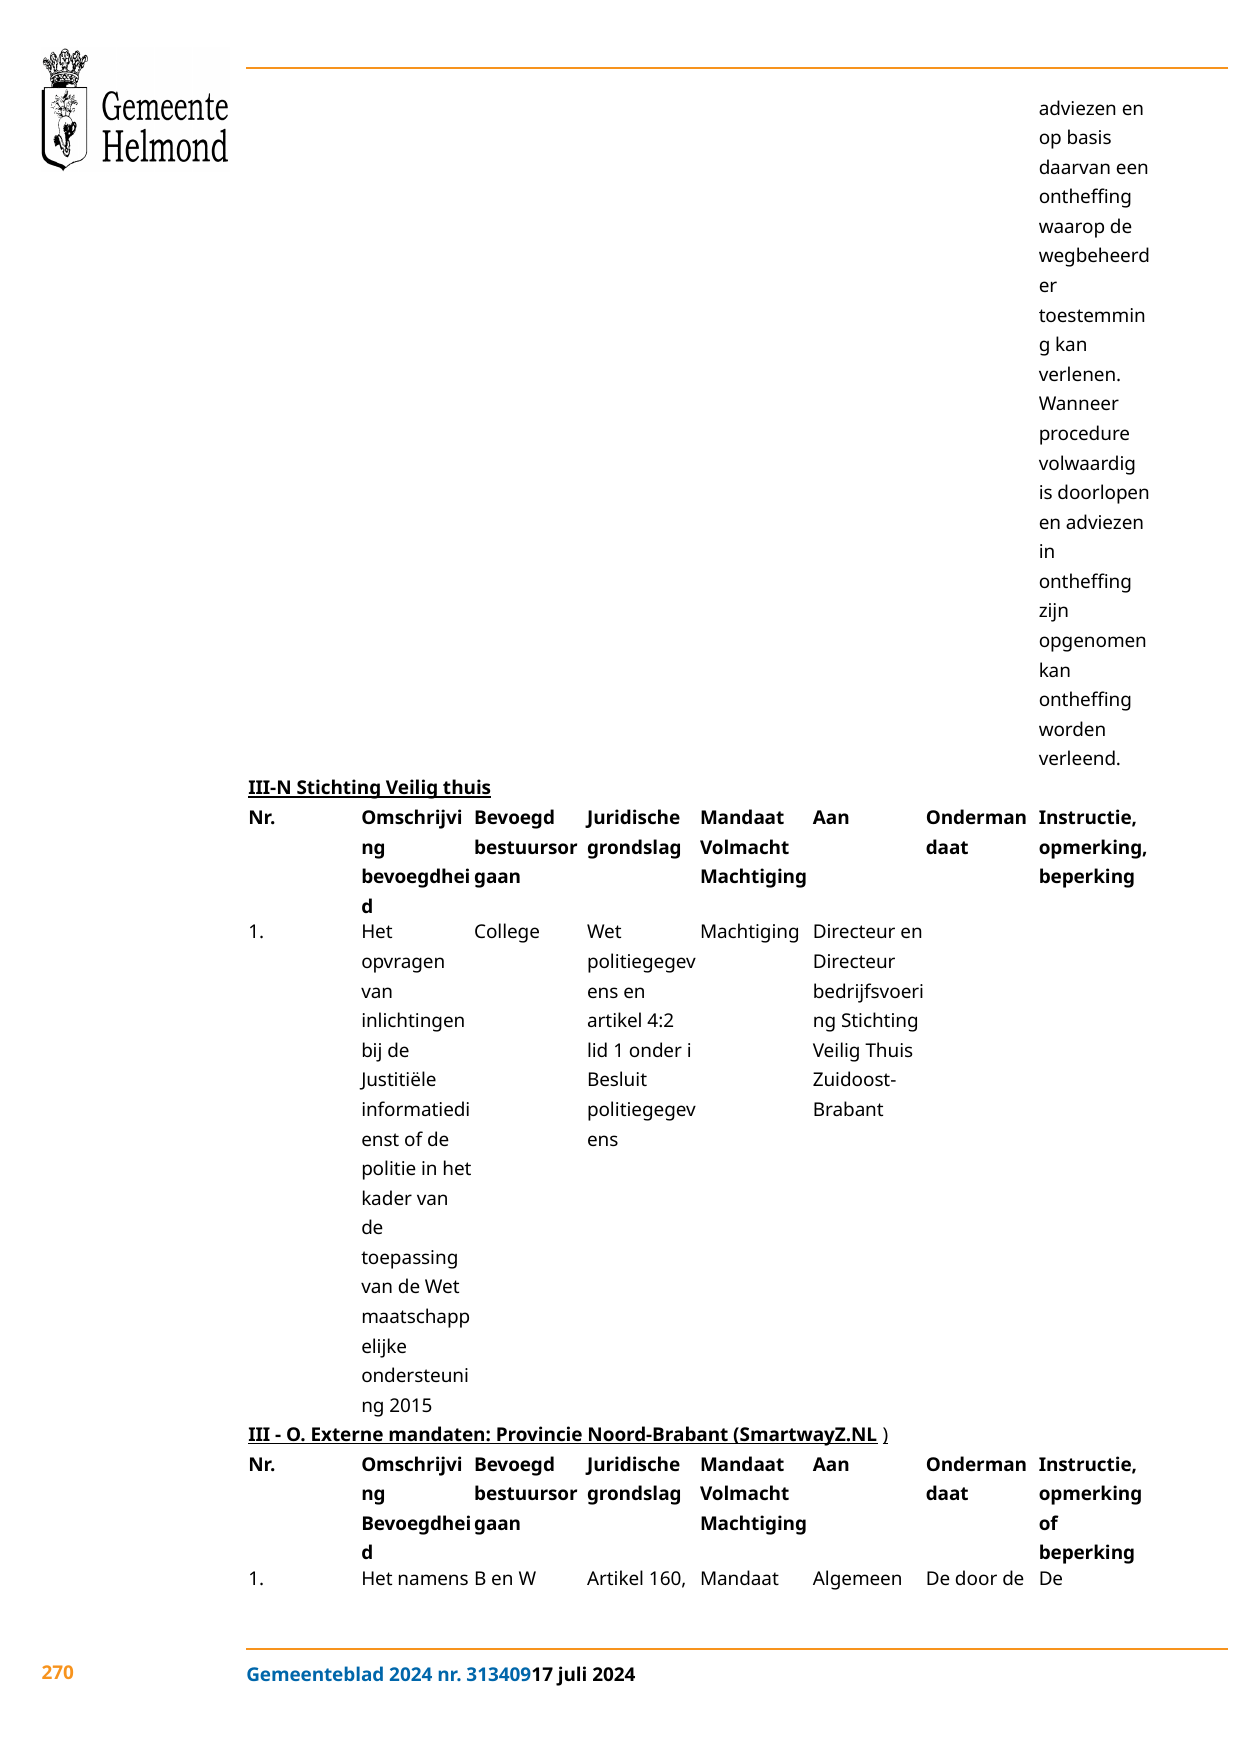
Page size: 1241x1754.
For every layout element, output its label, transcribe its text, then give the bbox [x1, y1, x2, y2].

table_header Juridische grondslag [587, 804, 700, 919]
table_cell Artikel 160, [587, 1565, 700, 1591]
table_cell [361, 95, 474, 771]
text III-N Stichting Veilig thuis [248, 774, 1152, 800]
table_header Mandaat Volmacht Machtiging [700, 1451, 813, 1565]
table_cell Wet politiegegevens en artikel 4:2 lid 1 onder i Besluit politiegegevens [587, 919, 700, 1418]
table_header Ondermandaat [926, 804, 1038, 919]
table_cell adviezen en op basis daarvan een ontheffing waarop de wegbeheerder toestemming kan verlenen. Wanneer procedure volwaardig is doorlopen en adviezen in ontheffing zijn opgenomen kan ontheffing worden verleend. [1039, 95, 1152, 771]
table_cell De [1039, 1565, 1152, 1591]
table_cell Machtiging [700, 919, 813, 1418]
table_header Instructie, opmerking, beperking [1039, 804, 1152, 919]
table_cell College [474, 919, 587, 1418]
text III - O. Externe mandaten: Provincie Noord-Brabant (SmartwayZ.NL ) [248, 1421, 1152, 1447]
table_cell De door de [926, 1565, 1038, 1591]
table_cell Het namens [361, 1565, 474, 1591]
table_header Aan [813, 804, 926, 919]
picture [41, 47, 231, 172]
table_cell Het opvragen van inlichtingen bij de Justitiële informatiedienst of de politie in het kader van de toepassing van de Wet maatschappelijke ondersteuning 2015 [361, 919, 474, 1418]
table_header Juridische grondslag [587, 1451, 700, 1565]
table_cell [248, 95, 361, 771]
table_header Omschrijving bevoegdheid [361, 804, 474, 919]
table_cell 1. [248, 1565, 361, 1591]
table_cell [813, 95, 926, 771]
table_header Instructie, opmerking of beperking [1039, 1451, 1152, 1565]
table_cell [587, 95, 700, 771]
table_cell [474, 95, 587, 771]
table_cell 1. [248, 919, 361, 1418]
table_cell B en W [474, 1565, 587, 1591]
table_cell [1039, 919, 1152, 1418]
table_cell [926, 919, 1038, 1418]
table_cell Algemeen [813, 1565, 926, 1591]
table_cell [926, 95, 1038, 771]
table_header Bevoegd bestuursorgaan [474, 804, 587, 919]
table_header Nr. [248, 804, 361, 919]
table_cell Mandaat [700, 1565, 813, 1591]
table_cell [700, 95, 813, 771]
table_header Omschrijving Bevoegdheid [361, 1451, 474, 1565]
table_header Mandaat Volmacht Machtiging [700, 804, 813, 919]
table_header Nr. [248, 1451, 361, 1565]
table_header Aan [813, 1451, 926, 1565]
table_cell Directeur en Directeur bedrijfsvoering Stichting Veilig Thuis Zuidoost-Brabant [813, 919, 926, 1418]
table_header Ondermandaat [926, 1451, 1038, 1565]
table_header Bevoegd bestuursorgaan [474, 1451, 587, 1565]
